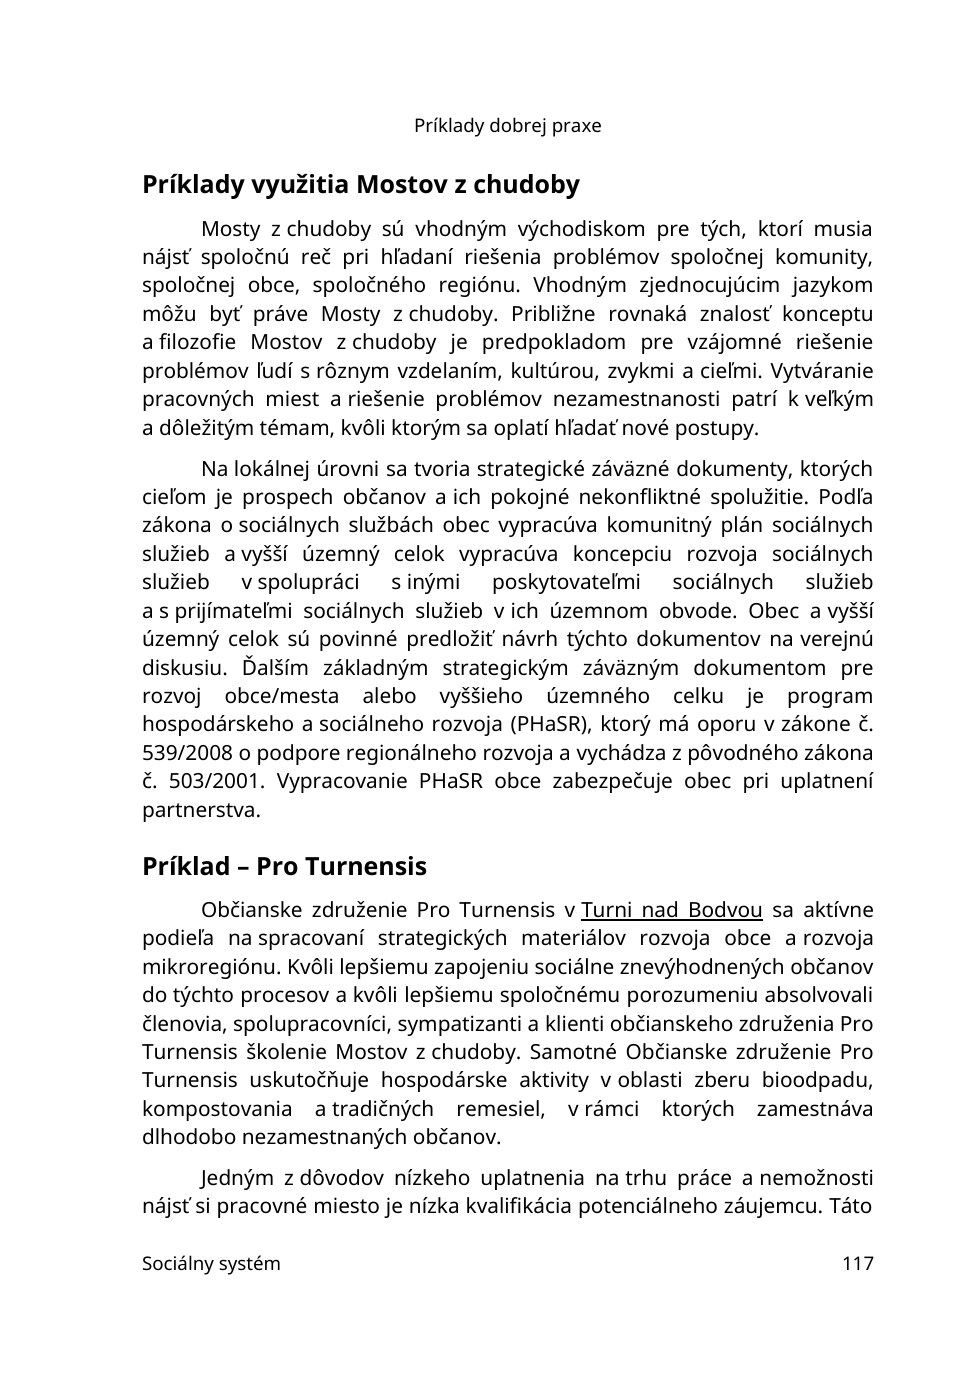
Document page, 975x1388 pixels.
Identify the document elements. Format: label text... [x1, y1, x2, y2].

subtitle Príklady využitia Mostov z chudoby [142, 167, 874, 201]
text Na lokálnej úrovni sa tvoria strategické záväzné dokumenty, ktorých cieľom je prospech občanov a ich pokojné nekonfliktné spolužitie. Podľa zákona o sociálnych službách obec vypracúva komunitný plán sociálnych služieb a vyšší územný celok vypracúva koncepciu rozvoja sociálnych služieb v spolupráci s inými poskytovateľmi sociálnych služieb a s prijímateľmi sociálnych služieb v ich územnom obvode. Obec a vyšší územný celok sú povinné predložiť návrh týchto dokumentov na verejnú diskusiu. Ďalším základným strategickým záväzným dokumentom pre rozvoj obce/mesta alebo vyššieho územného celku je program hospodárskeho a sociálneho rozvoja (PHaSR), ktorý má oporu v zákone č. 539/2008 o podpore regionálneho rozvoja a vychádza z pôvodného zákona č. 503/2001. Vypracovanie PHaSR obce zabezpečuje obec pri uplatnení partnerstva. [142, 454, 874, 823]
subtitle Príklad – Pro Turnensis [142, 848, 874, 882]
text Jedným z dôvodov nízkeho uplatnenia na trhu práce a nemožnosti nájsť si pracovné miesto je nízka kvalifikácia potenciálneho záujemcu. Táto [142, 1163, 874, 1220]
text Mosty z chudoby sú vhodným východiskom pre tých, ktorí musia nájsť spoločnú reč pri hľadaní riešenia problémov spoločnej komunity, spoločnej obce, spoločného regiónu. Vhodným zjednocujúcim jazykom môžu byť práve Mosty z chudoby. Približne rovnaká znalosť konceptu a filozofie Mostov z chudoby je predpokladom pre vzájomné riešenie problémov ľudí s rôznym vzdelaním, kultúrou, zvykmi a cieľmi. Vytváranie pracovných miest a riešenie problémov nezamestnanosti patrí k veľkým a dôležitým témam, kvôli ktorým sa oplatí hľadať nové postupy. [142, 214, 874, 441]
text Občianske združenie Pro Turnensis v Turni nad Bodvou sa aktívne podieľa na spracovaní strategických materiálov rozvoja obce a rozvoja mikroregiónu. Kvôli lepšiemu zapojeniu sociálne znevýhodnených občanov do týchto procesov a kvôli lepšiemu spoločnému porozumeniu absolvovali členovia, spolupracovníci, sympatizanti a klienti občianskeho združenia Pro Turnensis školenie Mostov z chudoby. Samotné Občianske združenie Pro Turnensis uskutočňuje hospodárske aktivity v oblasti zberu bioodpadu, kompostovania a tradičných remesiel, v rámci ktorých zamestnáva dlhodobo nezamestnaných občanov. [142, 895, 874, 1151]
